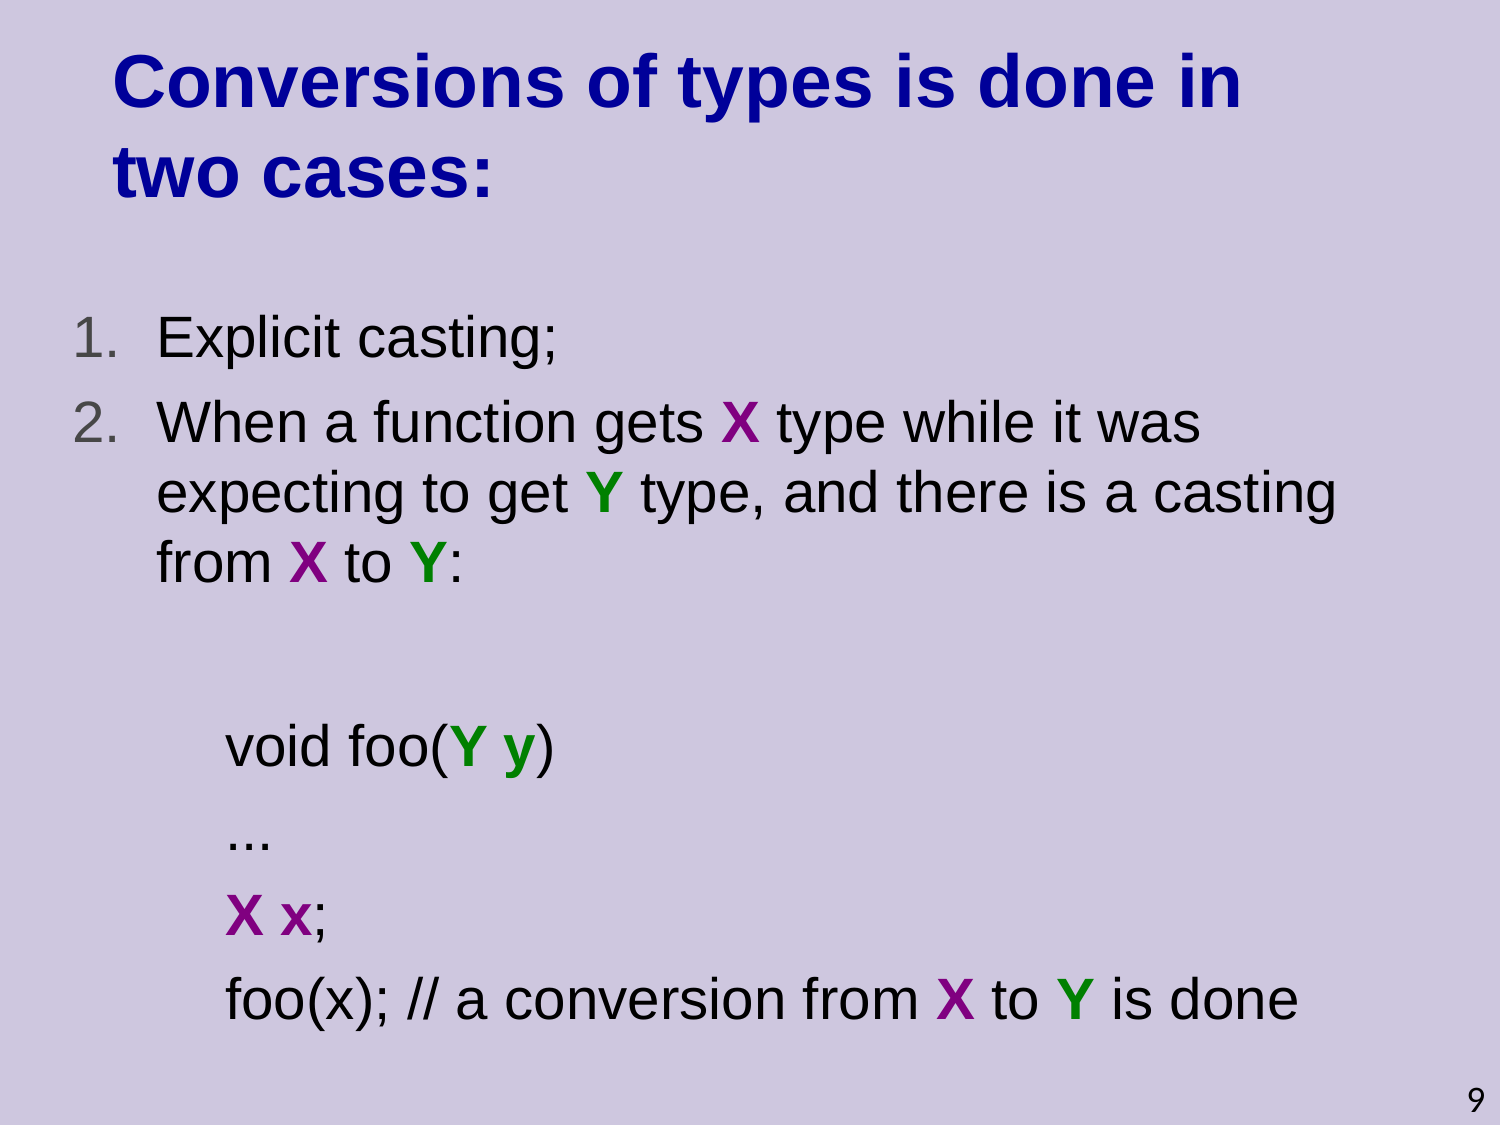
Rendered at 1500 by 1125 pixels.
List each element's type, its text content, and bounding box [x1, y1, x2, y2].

title Conversions of types is done in two cases: [112, 32, 1381, 215]
list Explicit casting; When a function gets X type while it was expecting to get Y type, and there is a casting from X to Y: void foo(Y y) ... X x; foo(x); // a conversion from X to Y is done [0, 215, 1412, 1102]
text_box [1428, 1069, 1500, 1125]
